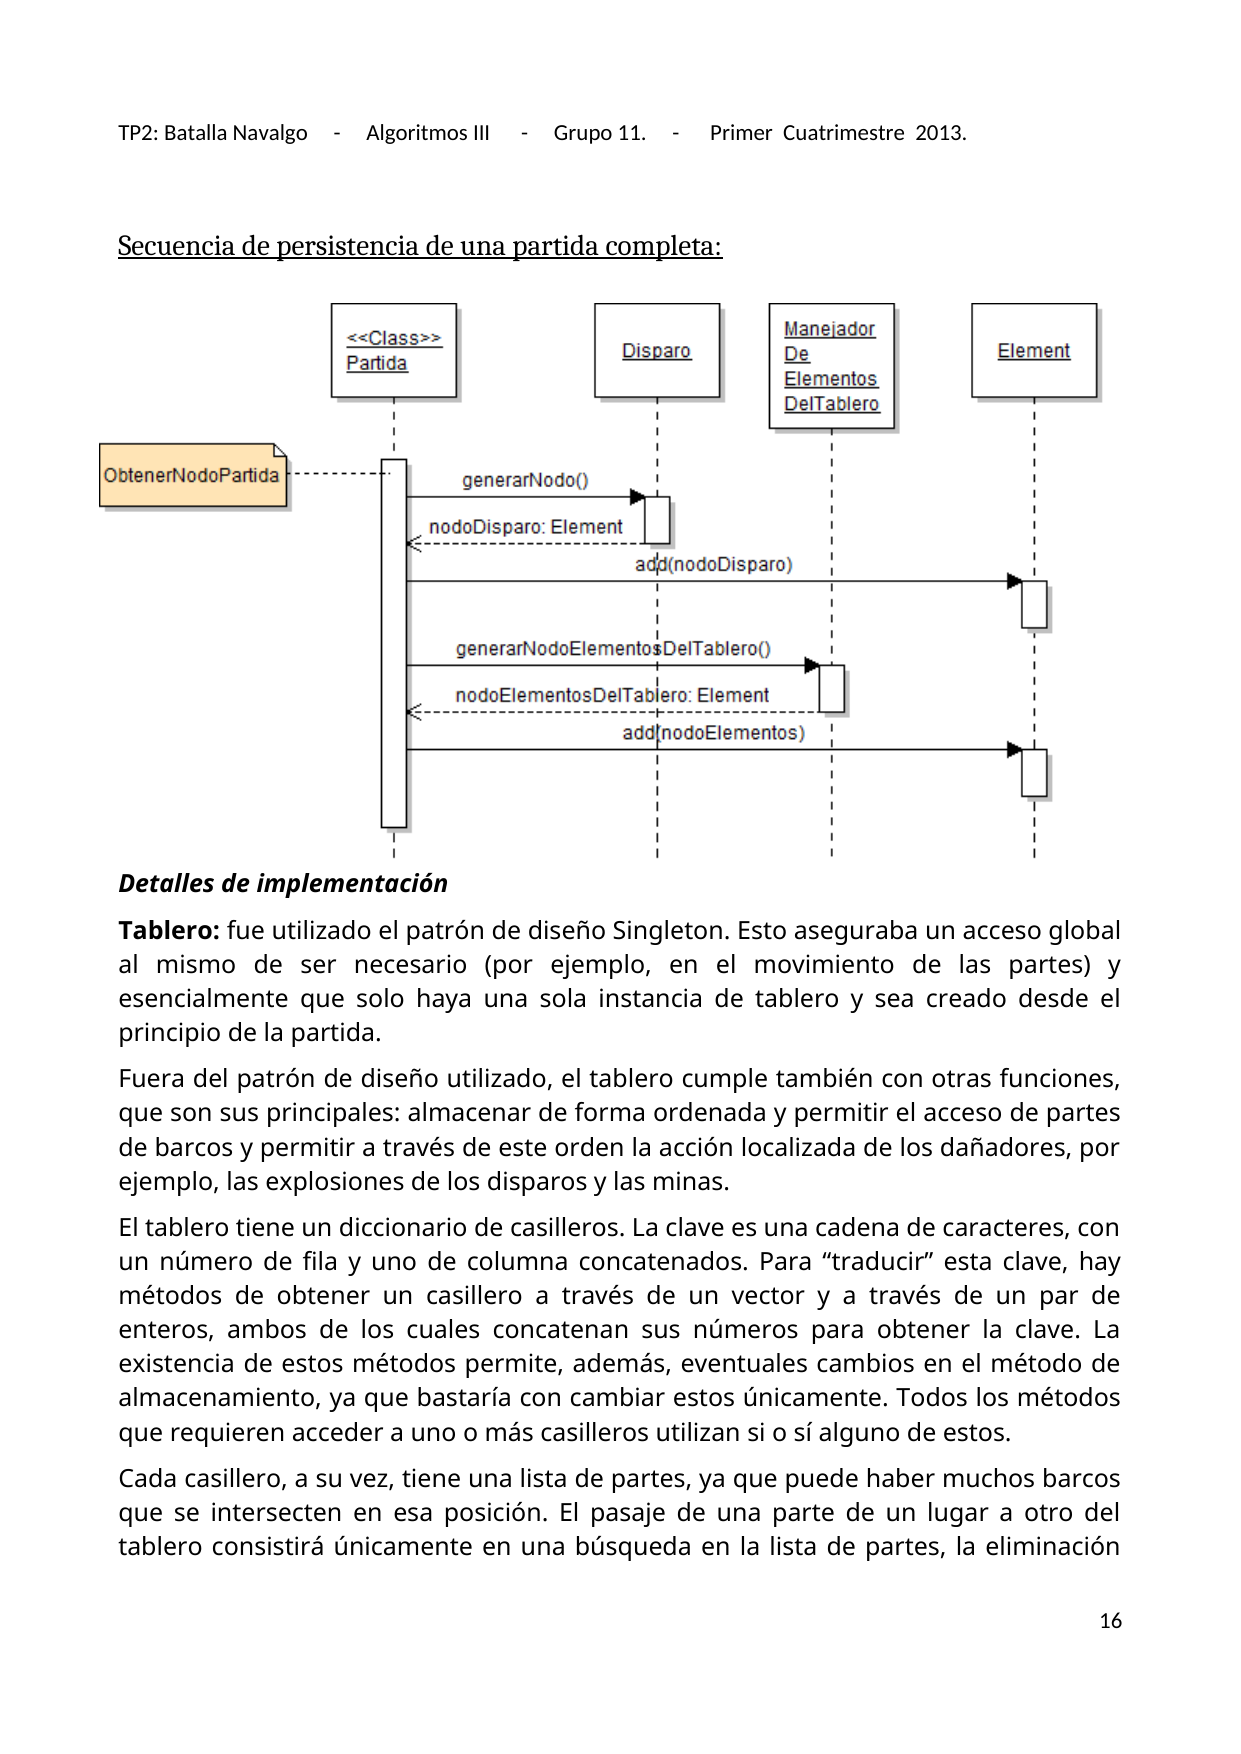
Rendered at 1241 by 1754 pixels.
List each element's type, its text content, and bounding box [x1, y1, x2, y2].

text Fuera del patrón de diseño utilizado, el tablero cumple también con otras funciones, que son sus principales: almacenar de forma ordenada y permitir el acceso de partes de barcos y permitir a través de este orden la acción localizada de los dañadores, por ejemplo, las explosiones de los disparos y las minas. [118, 1061, 1122, 1197]
text Secuencia de persistencia de una partida completa: [118, 229, 1122, 262]
text El tablero tiene un diccionario de casilleros. La clave es una cadena de caracteres, con un número de fila y uno de columna concatenados. Para “traducir” esta clave, hay métodos de obtener un casillero a través de un vector y a través de un par de enteros, ambos de los cuales concatenan sus números para obtener la clave. La existencia de estos métodos permite, además, eventuales cambios en el método de almacenamiento, ya que bastaría con cambiar estos únicamente. Todos los métodos que requieren acceder a uno o más casilleros utilizan si o sí alguno de estos. [118, 1210, 1122, 1448]
picture [99, 303, 1103, 866]
text Tablero: fue utilizado el patrón de diseño Singleton. Esto aseguraba un acceso global al mismo de ser necesario (por ejemplo, en el movimiento de las partes) y esencialmente que solo haya una sola instancia de tablero y sea creado desde el principio de la partida. [118, 912, 1122, 1048]
text Detalles de implementación [118, 866, 1122, 900]
text Cada casillero, a su vez, tiene una lista de partes, ya que puede haber muchos barcos que se intersecten en esa posición. El pasaje de una parte de un lugar a otro del tablero consistirá únicamente en una búsqueda en la lista de partes, la eliminación [118, 1461, 1122, 1563]
